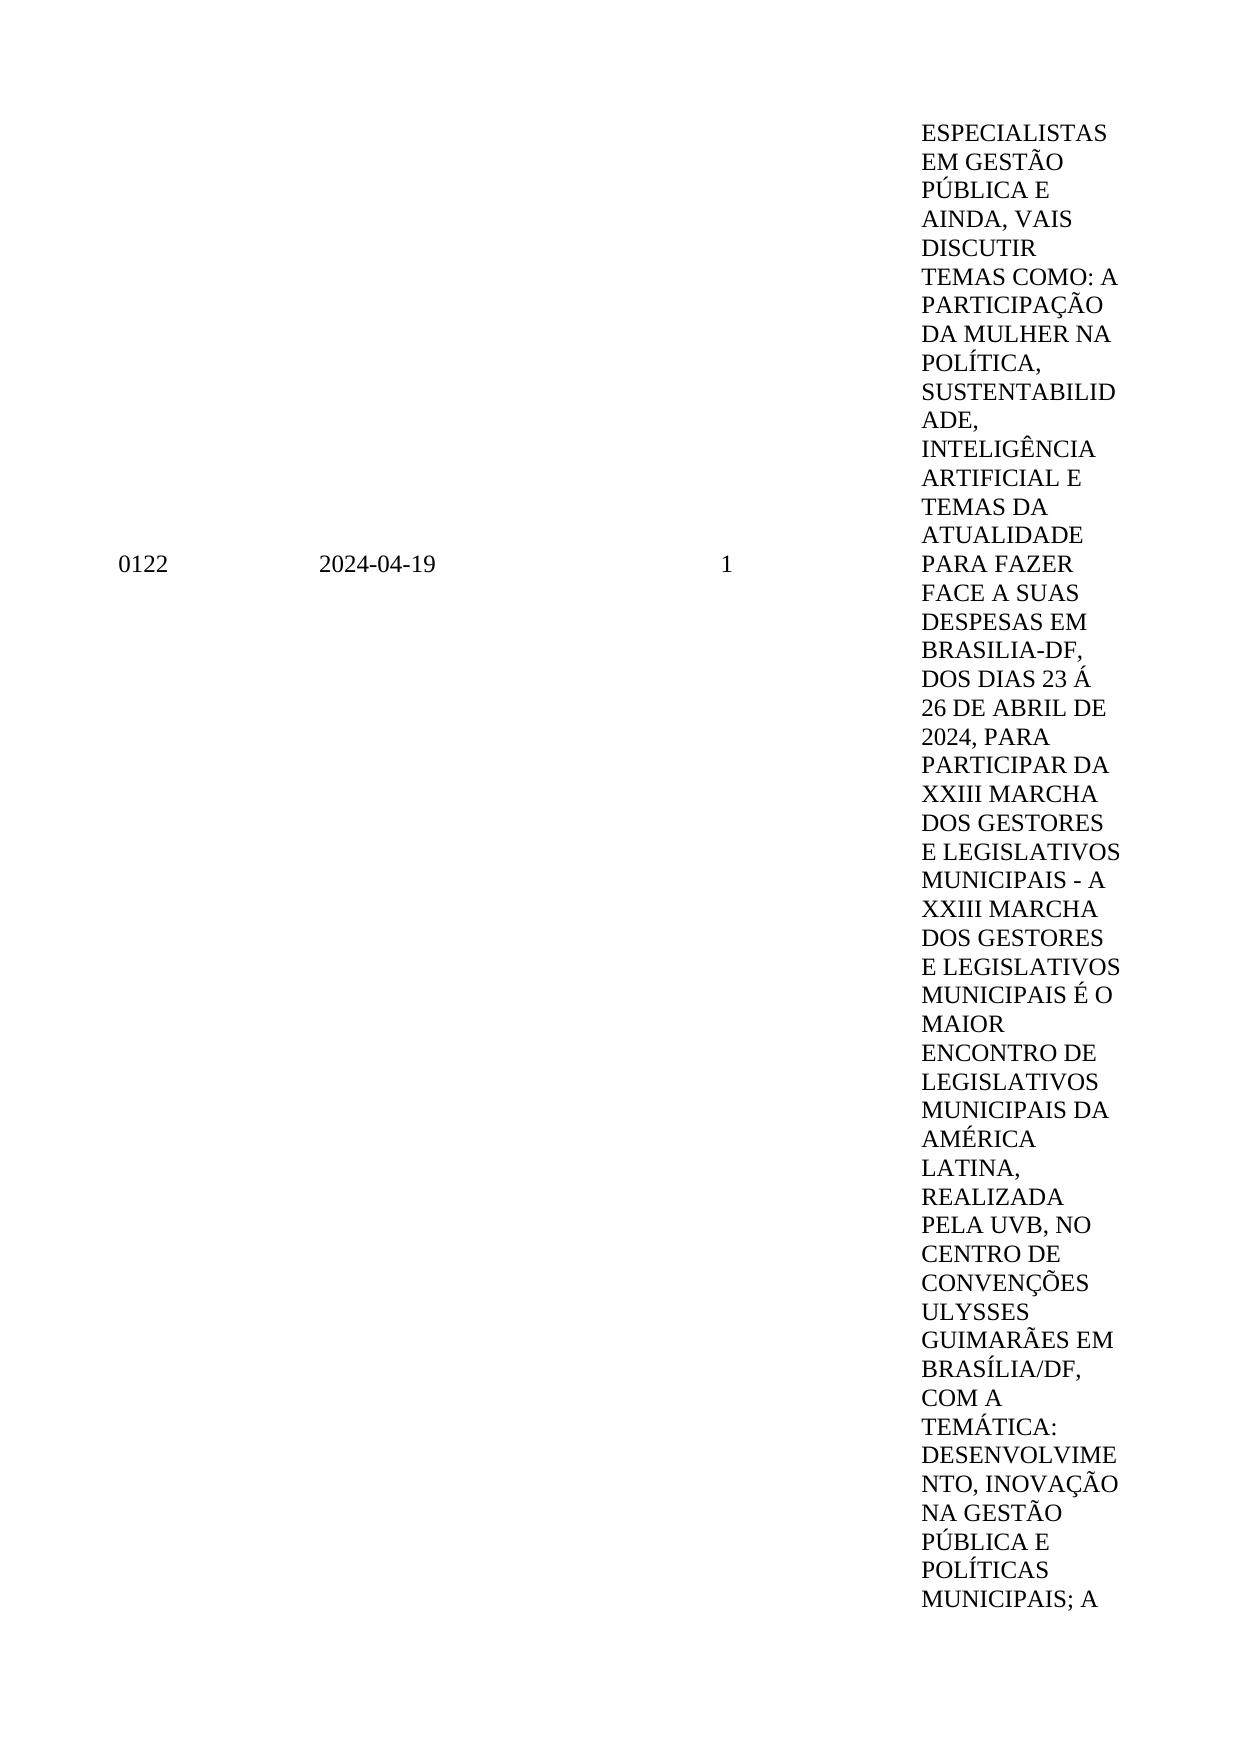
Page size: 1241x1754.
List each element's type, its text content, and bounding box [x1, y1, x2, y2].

table_cell ESPECIALISTAS EM GESTÃO PÚBLICA E AINDA, VAIS DISCUTIR TEMAS COMO: A PARTICIPAÇÃO DA MULHER NA POLÍTICA, SUSTENTABILIDADE, INTELIGÊNCIA ARTIFICIAL E TEMAS DA ATUALIDADE [921, 118, 1122, 549]
table_cell [520, 118, 720, 549]
table_cell 1 [720, 549, 921, 1613]
table_cell [319, 118, 519, 549]
table_cell [720, 118, 921, 549]
table_cell 2024-04-19 [319, 549, 519, 1613]
table_cell [520, 549, 720, 1613]
table_cell [118, 118, 319, 549]
table_cell PARA FAZER FACE A SUAS DESPESAS EM BRASILIA-DF, DOS DIAS 23 Á 26 DE ABRIL DE 2024, PARA PARTICIPAR DA XXIII MARCHA DOS GESTORES E LEGISLATIVOS MUNICIPAIS - A XXIII MARCHA DOS GESTORES E LEGISLATIVOS MUNICIPAIS É O MAIOR ENCONTRO DE LEGISLATIVOS MUNICIPAIS DA AMÉRICA LATINA, REALIZADA PELA UVB, NO CENTRO DE CONVENÇÕES ULYSSES GUIMARÃES EM BRASÍLIA/DF, COM A TEMÁTICA: DESENVOLVIMENTO, INOVAÇÃO NA GESTÃO PÚBLICA E POLÍTICAS MUNICIPAIS; A [921, 549, 1122, 1613]
table_cell 0122 [118, 549, 319, 1613]
